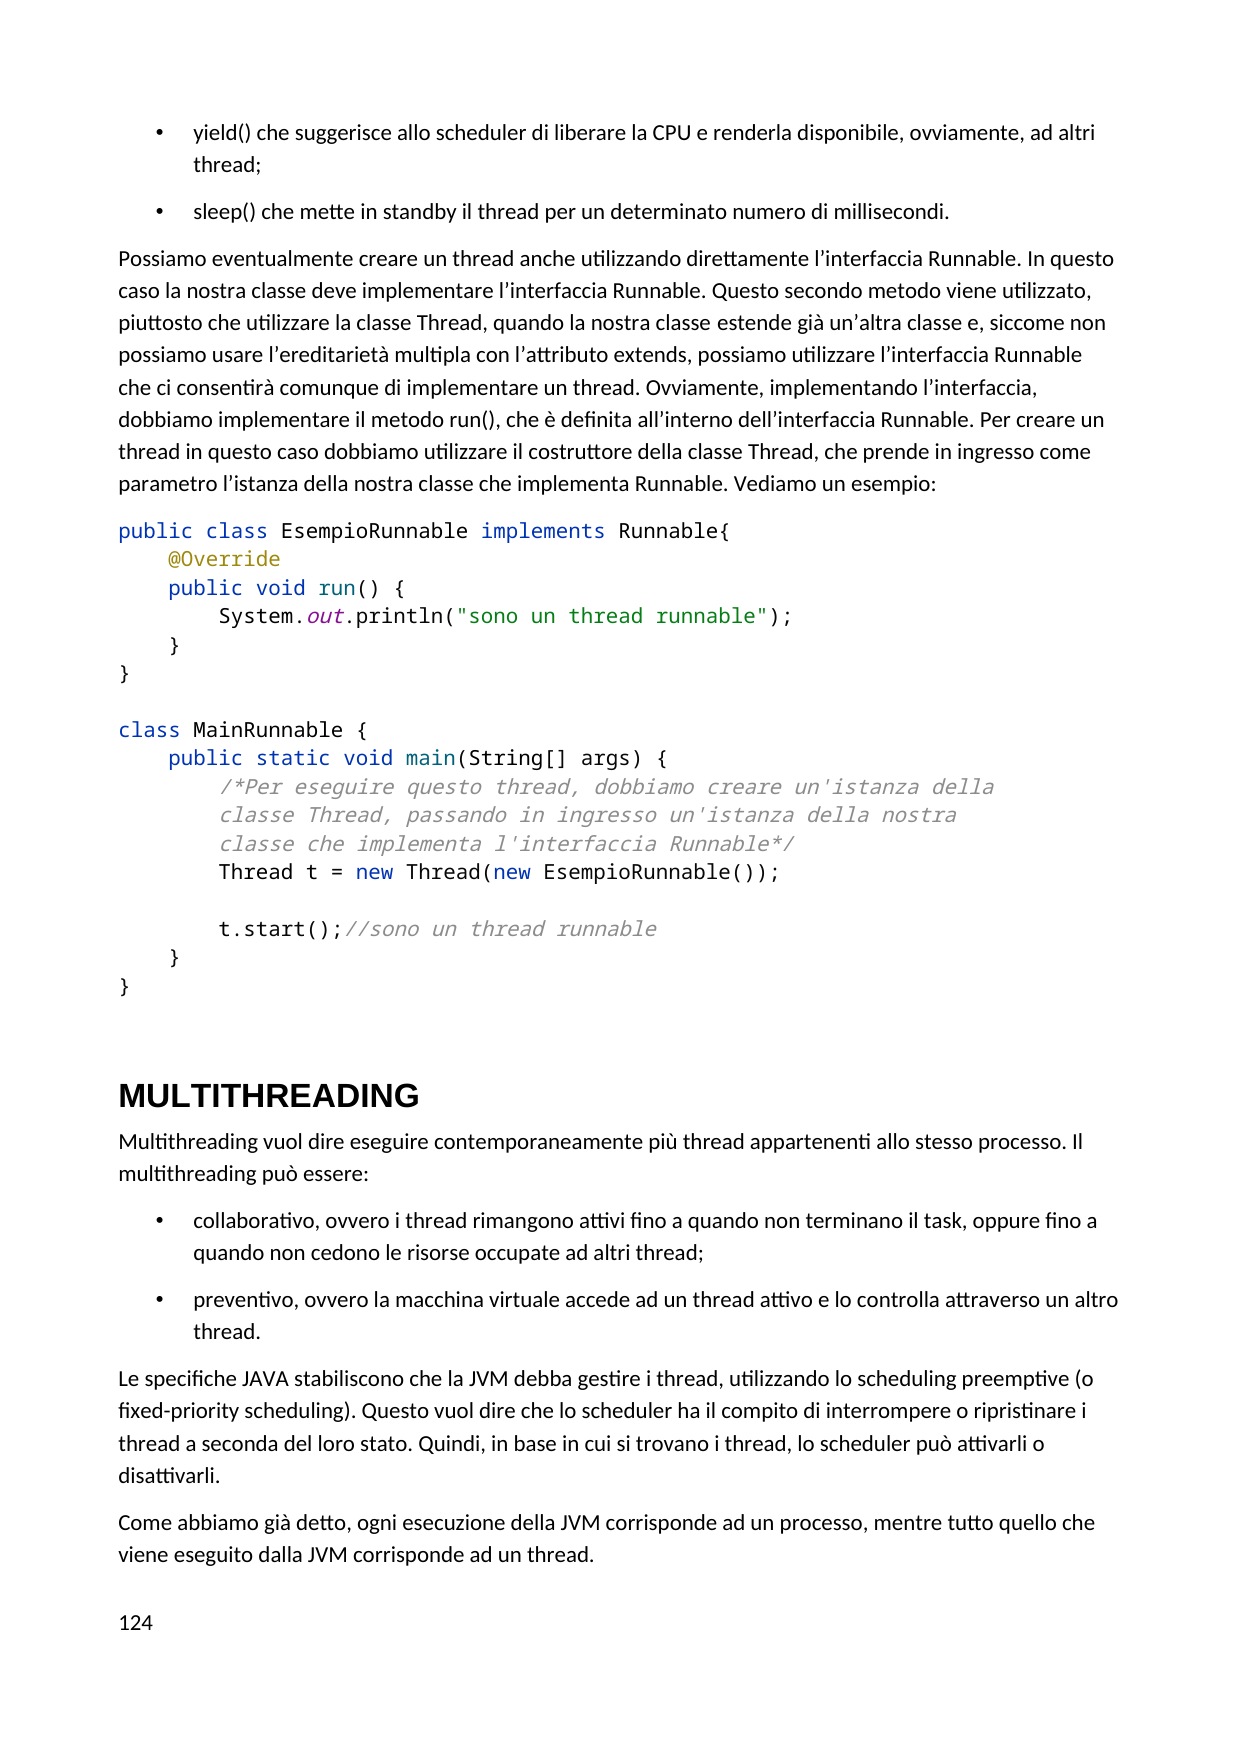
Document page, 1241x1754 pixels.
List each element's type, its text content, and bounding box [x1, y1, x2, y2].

text Multithreading vuol dire eseguire contemporaneamente più thread appartenenti allo stesso processo. Il multithreading può essere: [118, 1127, 1122, 1188]
text Come abbiamo già detto, ogni esecuzione della JVM corrisponde ad un processo, mentre tutto quello che viene eseguito dalla JVM corrisponde ad un thread. [118, 1508, 1122, 1568]
subtitle MULTITHREADING [118, 1076, 1122, 1115]
text Possiamo eventualmente creare un thread anche utilizzando direttamente l’interfaccia Runnable. In questo caso la nostra classe deve implementare l’interfaccia Runnable. Questo secondo metodo viene utilizzato, piuttosto che utilizzare la classe Thread, quando la nostra classe estende già un’altra classe e, siccome non possiamo usare l’ereditarietà multipla con l’attributo extends, possiamo utilizzare l’interfaccia Runnable che ci consentirà comunque di implementare un thread. Ovviamente, implementando l’interfaccia, dobbiamo implementare il metodo run(), che è definita all’interno dell’interfaccia Runnable. Per creare un thread in questo caso dobbiamo utilizzare il costruttore della classe Thread, che prende in ingresso come parametro l’istanza della nostra classe che implementa Runnable. Vediamo un esempio: [118, 244, 1122, 497]
text public class EsempioRunnable implements Runnable{ @Override public void run() { System.out.println("sono un thread runnable"); } } class MainRunnable { public static void main(String[] args) { /*Per eseguire questo thread, dobbiamo creare un'istanza della classe Thread, passando in ingresso un'istanza della nostra classe che implementa l'interfaccia Runnable*/ Thread t = new Thread(new EsempioRunnable()); t.start();//sono un thread runnable } } [118, 516, 1122, 999]
list collaborativo, ovvero i thread rimangono attivi fino a quando non terminano il task, oppure fino a quando non cedono le risorse occupate ad altri thread; [156, 1206, 1122, 1267]
text Le specifiche JAVA stabiliscono che la JVM debba gestire i thread, utilizzando lo scheduling preemptive (o fixed-priority scheduling). Questo vuol dire che lo scheduler ha il compito di interrompere o ripristinare i thread a seconda del loro stato. Quindi, in base in cui si trovano i thread, lo scheduler può attivarli o disattivarli. [118, 1364, 1122, 1489]
list preventivo, ovvero la macchina virtuale accede ad un thread attivo e lo controlla attraverso un altro thread. [156, 1285, 1122, 1346]
list sleep() che mette in standby il thread per un determinato numero di millisecondi. [156, 197, 1122, 225]
list yield() che suggerisce allo scheduler di liberare la CPU e renderla disponibile, ovviamente, ad altri thread; [156, 118, 1122, 178]
